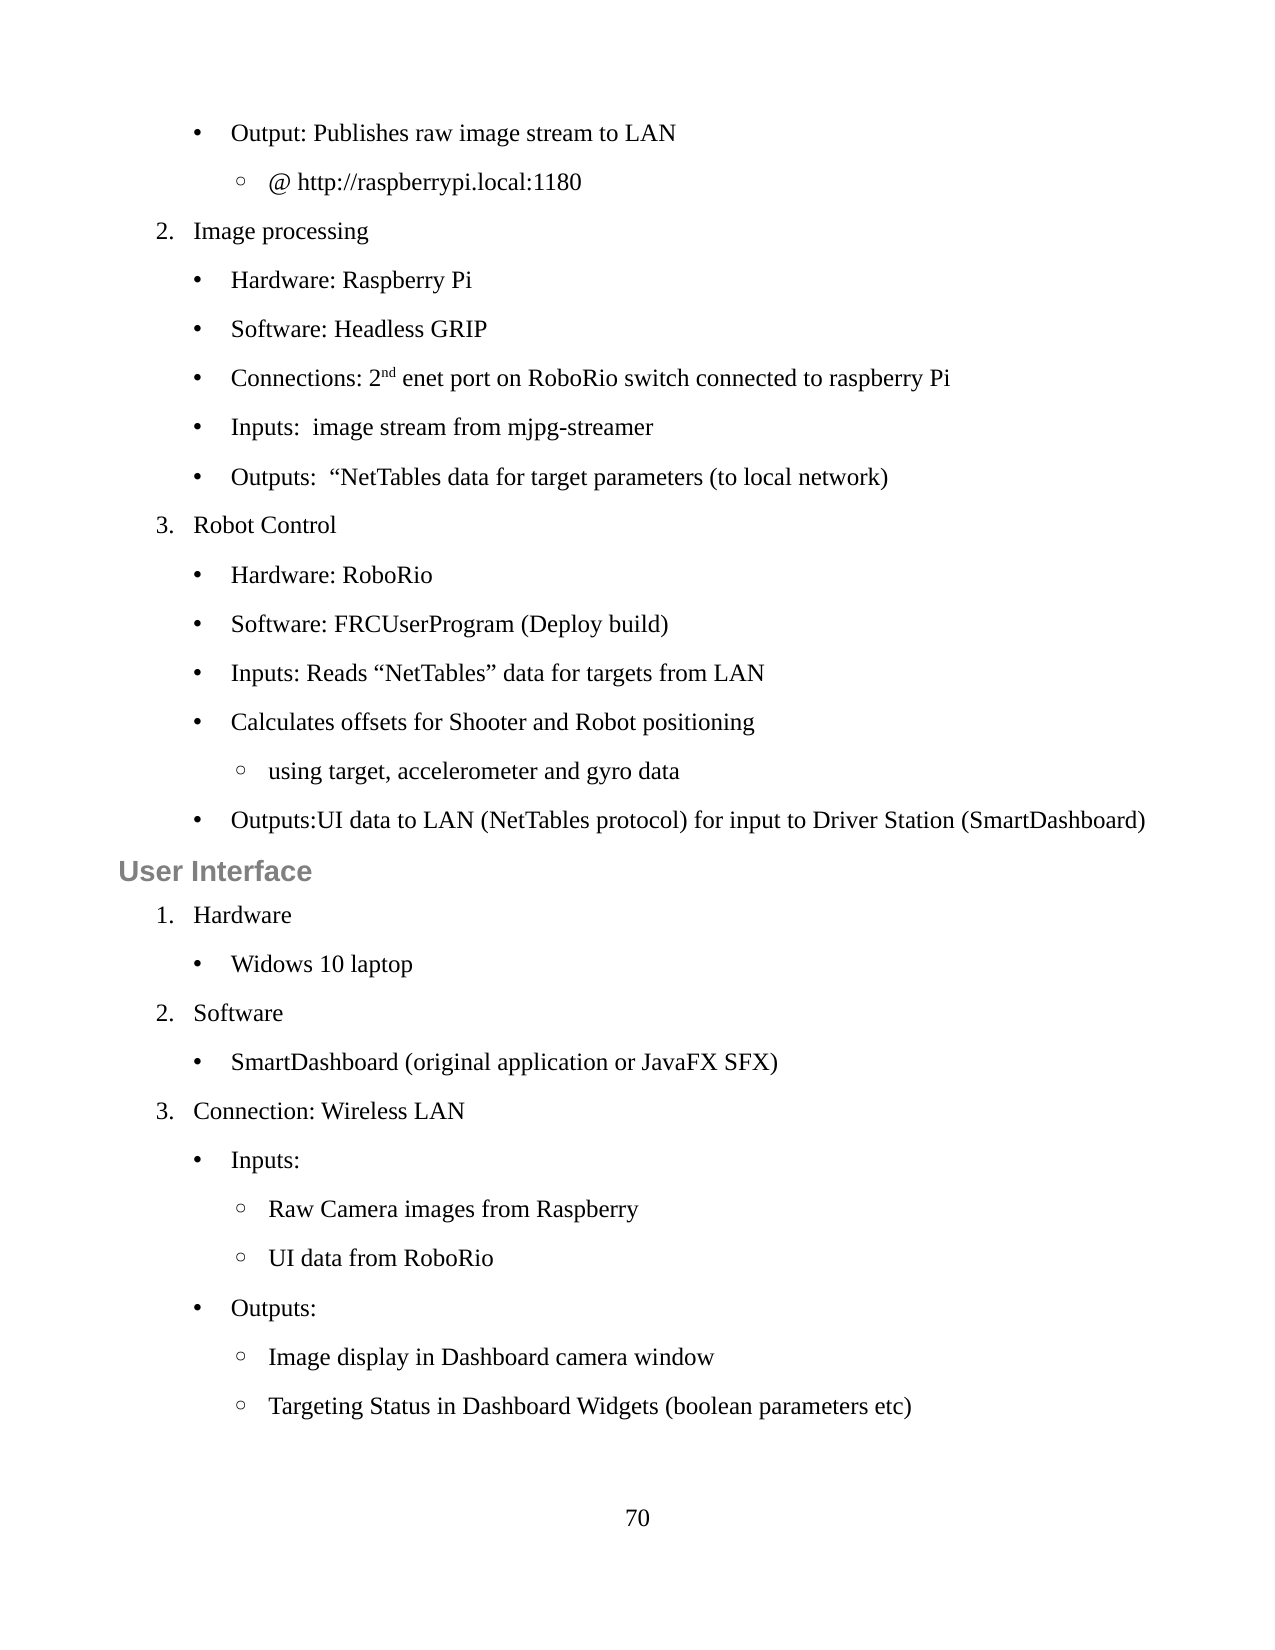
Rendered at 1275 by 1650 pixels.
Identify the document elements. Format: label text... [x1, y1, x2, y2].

list using target, accelerometer and gyro data [231, 756, 1157, 785]
list SmartDashboard (original application or JavaFX SFX) [193, 1047, 1157, 1076]
list Inputs: image stream from mjpg-streamer [193, 412, 1157, 441]
list Inputs: Reads “NetTables” data for targets from LAN [193, 658, 1157, 687]
list Widows 10 laptop [193, 949, 1157, 978]
list Targeting Status in Dashboard Widgets (boolean parameters etc) [231, 1391, 1157, 1419]
list @ http://raspberrypi.local:1180 [231, 167, 1157, 196]
list Hardware: Raspberry Pi [193, 265, 1157, 294]
list Raw Camera images from Raspberry [231, 1194, 1157, 1223]
list Image display in Dashboard camera window [231, 1342, 1157, 1370]
list Outputs: [193, 1293, 1157, 1321]
list Calculates offsets for Shooter and Robot positioning [193, 707, 1157, 736]
list Outputs: “NetTables data for target parameters (to local network) [193, 462, 1157, 490]
list Robot Control [156, 511, 1157, 539]
list Outputs:UI data to LAN (NetTables protocol) for input to Driver Station (SmartDashboard) [193, 805, 1157, 834]
list Image processing [156, 216, 1157, 245]
list Connection: Wireless LAN [156, 1096, 1157, 1125]
list Connections: 2nd enet port on RoboRio switch connected to raspberry Pi [193, 363, 1157, 392]
list Inputs: [193, 1145, 1157, 1174]
list Software: Headless GRIP [193, 314, 1157, 343]
list UI data from RoboRio [231, 1243, 1157, 1272]
list Hardware: RoboRio [193, 560, 1157, 588]
list Software: FRCUserProgram (Deploy build) [193, 609, 1157, 637]
list Software [156, 998, 1157, 1027]
list Hardware [156, 900, 1157, 929]
subtitle User Interface [118, 854, 1157, 888]
list Output: Publishes raw image stream to LAN [193, 118, 1157, 147]
